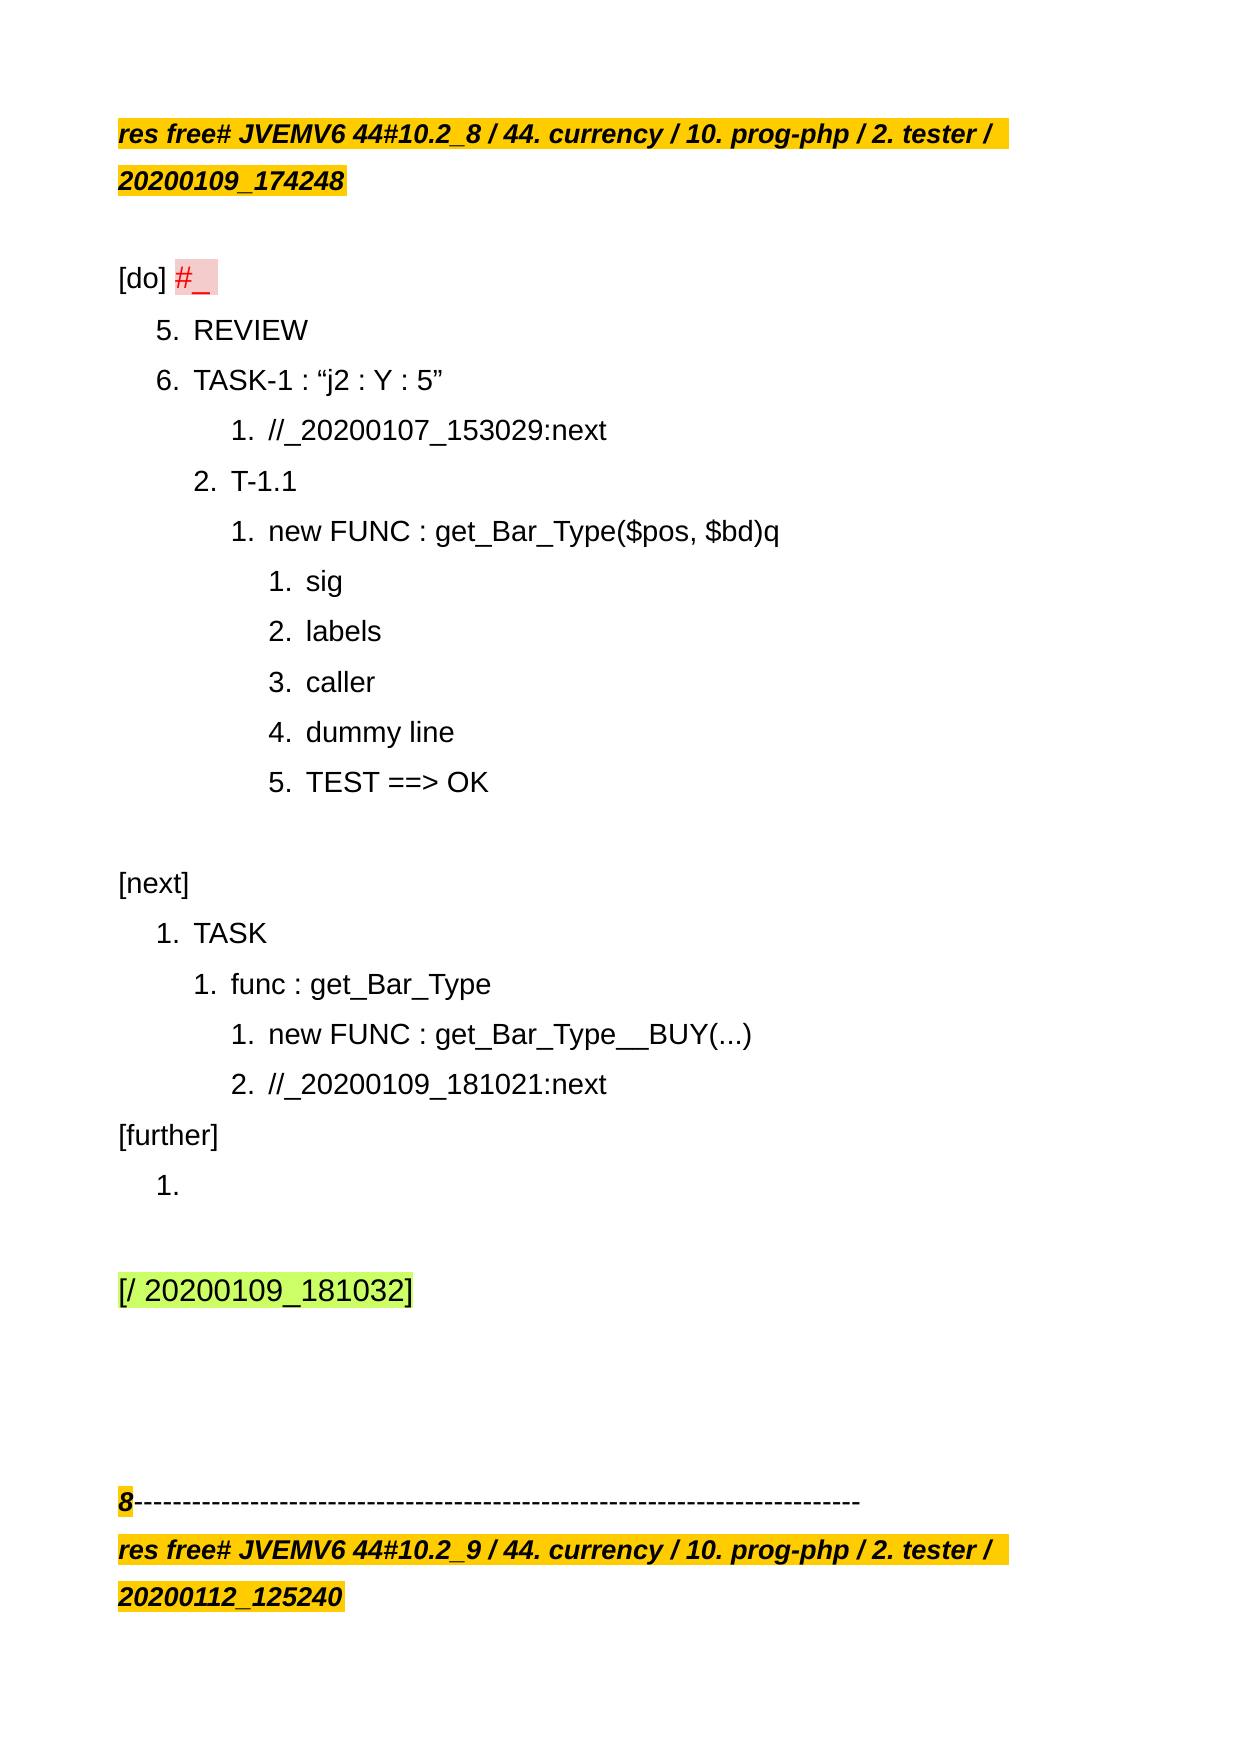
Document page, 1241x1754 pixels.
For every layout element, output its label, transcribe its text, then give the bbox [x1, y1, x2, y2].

list new FUNC : get_Bar_Type__BUY(...) [231, 1017, 1122, 1051]
list REVIEW [156, 313, 1122, 346]
text res free# JVEMV6 44#10.2_8 / 44. currency / 10. prog-php / 2. tester / 20200109_174248 [118, 118, 1122, 196]
list TEST ==> OK [268, 765, 1122, 799]
text res free# JVEMV6 44#10.2_9 / 44. currency / 10. prog-php / 2. tester / 20200112_125240 [118, 1534, 1122, 1612]
text [/ 20200109_181032] [118, 1218, 1122, 1308]
list //_20200109_181021:next [231, 1067, 1122, 1101]
text 8--------------------------------------------------------------------------- [118, 1484, 1122, 1517]
text [next] [118, 866, 1122, 899]
list TASK [156, 916, 1122, 950]
list sig [268, 564, 1122, 598]
list new FUNC : get_Bar_Type($pos, $bd)q [231, 514, 1122, 547]
text [do] #_ [118, 259, 1122, 295]
list caller [268, 665, 1122, 698]
list dummy line [268, 715, 1122, 749]
list func : get_Bar_Type [193, 967, 1122, 1000]
list labels [268, 614, 1122, 648]
text [further] [118, 1118, 1122, 1151]
list TASK-1 : “j2 : Y : 5” [156, 363, 1122, 396]
list T-1.1 [193, 463, 1122, 497]
list //_20200107_153029:next [231, 413, 1122, 447]
